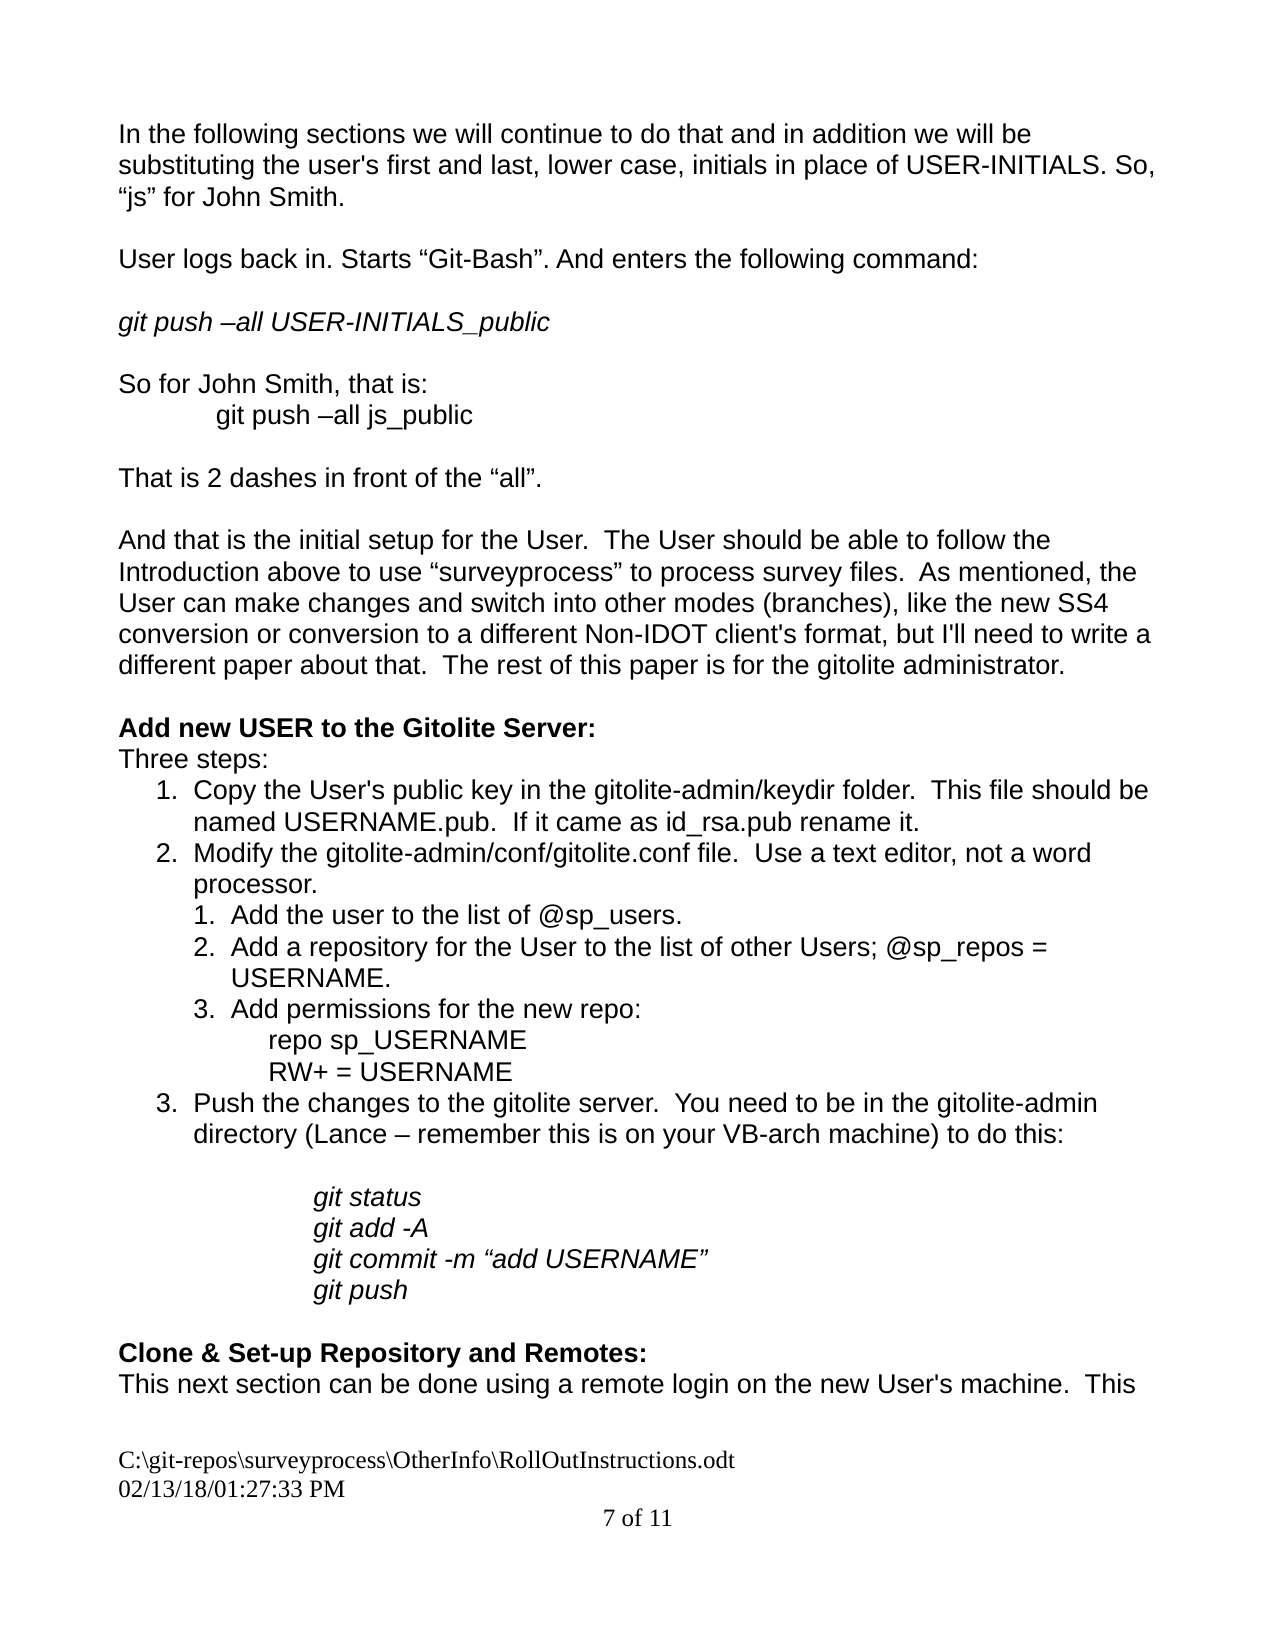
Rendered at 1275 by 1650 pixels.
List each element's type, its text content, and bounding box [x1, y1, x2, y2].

text Clone & Set-up Repository and Remotes: [118, 1337, 1157, 1368]
text git push –all USER-INITIALS_public [118, 306, 1157, 337]
text So for John Smith, that is: [118, 368, 1157, 399]
text git push –all js_public [118, 399, 1157, 431]
list RW+ = USERNAME [231, 1056, 1157, 1087]
list Add the user to the list of @sp_users. [193, 899, 1157, 931]
text git commit -m “add USERNAME” [118, 1243, 1157, 1274]
text User logs back in. Starts “Git-Bash”. And enters the following command: [118, 243, 1157, 274]
list Add permissions for the new repo: [193, 993, 1157, 1024]
list Add a repository for the User to the list of other Users; @sp_repos = USERNAME. [193, 931, 1157, 993]
list Copy the User's public key in the gitolite-admin/keydir folder. This file should be named USERNAME.pub. If it came as id_rsa.pub rename it. [156, 774, 1157, 837]
list repo sp_USERNAME [231, 1024, 1157, 1056]
list Push the changes to the gitolite server. You need to be in the gitolite-admin directory (Lance – remember this is on your VB-arch machine) to do this: [156, 1087, 1157, 1149]
text Three steps: [118, 743, 1157, 774]
text In the following sections we will continue to do that and in addition we will be substituting the user's first and last, lower case, initials in place of USER-INITIALS. So, “js” for John Smith. [118, 118, 1157, 212]
text git status [118, 1181, 1157, 1212]
list Modify the gitolite-admin/conf/gitolite.conf file. Use a text editor, not a word processor. [156, 837, 1157, 899]
text And that is the initial setup for the User. The User should be able to follow the Introduction above to use “surveyprocess” to process survey files. As mentioned, the User can make changes and switch into other modes (branches), like the new SS4 conversion or conversion to a different Non-IDOT client's format, but I'll need to write a different paper about that. The rest of this paper is for the gitolite administrator. [118, 524, 1157, 681]
text git add -A [118, 1212, 1157, 1243]
text This next section can be done using a remote login on the new User's machine. This [118, 1368, 1157, 1399]
text git push [118, 1274, 1157, 1306]
text That is 2 dashes in front of the “all”. [118, 462, 1157, 493]
text Add new USER to the Gitolite Server: [118, 712, 1157, 743]
